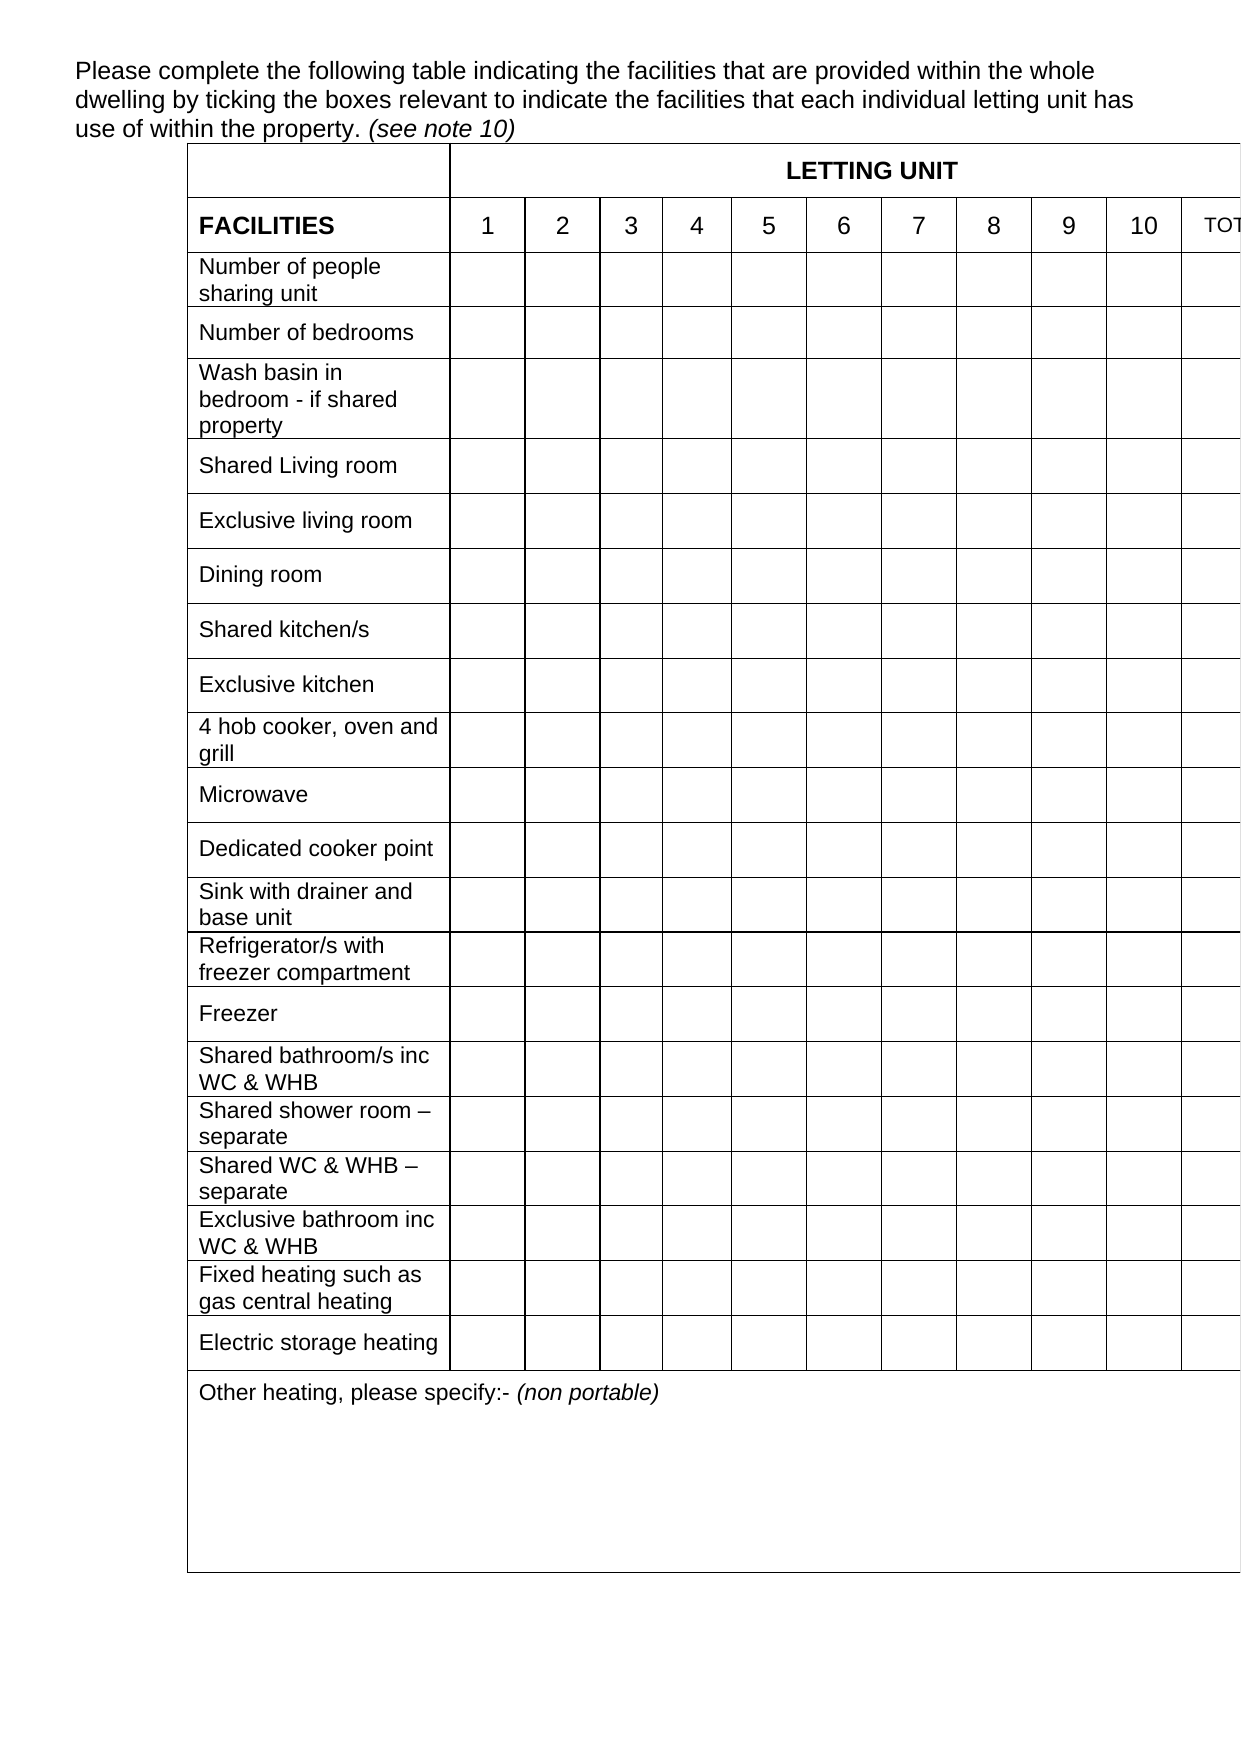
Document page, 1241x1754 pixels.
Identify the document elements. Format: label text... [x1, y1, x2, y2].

table_cell [663, 307, 731, 358]
table_cell [1032, 1316, 1106, 1370]
table_cell [1032, 659, 1106, 712]
table_cell [732, 359, 806, 438]
table_cell [882, 253, 956, 306]
table_cell [1107, 604, 1181, 657]
table_cell [1032, 768, 1106, 822]
table_cell [1107, 1042, 1181, 1096]
table_cell [451, 1152, 524, 1205]
table_cell [1032, 933, 1106, 986]
table_cell [526, 1206, 599, 1260]
table_cell [1107, 253, 1181, 306]
table_cell Shared kitchen/s [188, 604, 449, 657]
table_header [188, 144, 449, 197]
table_cell [882, 439, 956, 493]
table_cell [451, 823, 524, 877]
table_cell [1107, 933, 1181, 986]
table_cell [807, 987, 881, 1041]
table_cell 9 [1032, 198, 1106, 252]
table_cell [882, 549, 956, 603]
table_cell [957, 1042, 1031, 1096]
table_cell Shared WC & WHB – separate [188, 1152, 449, 1205]
table_cell Shared Living room [188, 439, 449, 493]
table_cell [732, 494, 806, 548]
table_cell [1182, 1042, 1240, 1096]
table_cell [1032, 604, 1106, 657]
table_cell [451, 604, 524, 657]
table_cell [1182, 604, 1240, 657]
table_cell 4 hob cooker, oven and grill [188, 713, 449, 767]
table_cell [1032, 359, 1106, 438]
table_cell [882, 307, 956, 358]
table_cell [526, 307, 599, 358]
table_cell [1182, 768, 1240, 822]
table_cell [1032, 713, 1106, 767]
table_cell [957, 933, 1031, 986]
table_cell [526, 823, 599, 877]
table_cell Dedicated cooker point [188, 823, 449, 877]
table_cell [1032, 1042, 1106, 1096]
table_cell [663, 359, 731, 438]
table_cell Electric storage heating [188, 1316, 449, 1370]
table_cell [1182, 253, 1240, 306]
table_cell Wash basin in bedroom - if shared property [188, 359, 449, 438]
table_header LETTING UNIT [451, 144, 1240, 197]
table_cell [1182, 307, 1240, 358]
table_cell [451, 659, 524, 712]
table_cell 1 [451, 198, 524, 252]
table_cell [663, 549, 731, 603]
table_cell [451, 494, 524, 548]
table_cell [663, 933, 731, 986]
table_cell [732, 659, 806, 712]
table_cell [732, 823, 806, 877]
table_cell 7 [882, 198, 956, 252]
table_cell [601, 713, 662, 767]
table_cell [1107, 1152, 1181, 1205]
table_cell [1182, 359, 1240, 438]
table_cell [807, 549, 881, 603]
table_cell [732, 713, 806, 767]
table_cell [882, 659, 956, 712]
table_cell [451, 549, 524, 603]
table_cell [601, 439, 662, 493]
table_cell [1107, 713, 1181, 767]
table_cell [882, 878, 956, 931]
table_cell [1182, 878, 1240, 931]
table_cell [1182, 987, 1240, 1041]
table_cell [1032, 1261, 1106, 1315]
table_cell [807, 878, 881, 931]
table_cell [957, 713, 1031, 767]
table_cell Sink with drainer and base unit [188, 878, 449, 931]
table_cell [1107, 1261, 1181, 1315]
table_cell [663, 1316, 731, 1370]
table_cell [601, 1316, 662, 1370]
table_cell [807, 1042, 881, 1096]
table_cell [1032, 549, 1106, 603]
table_cell [882, 823, 956, 877]
table_cell [526, 494, 599, 548]
table_cell [957, 878, 1031, 931]
table_cell [1182, 1206, 1240, 1260]
table_cell 5 [732, 198, 806, 252]
table_cell [601, 1206, 662, 1260]
table_cell [451, 1206, 524, 1260]
table_cell [1107, 439, 1181, 493]
table_cell [451, 1261, 524, 1315]
table_cell [526, 878, 599, 931]
table_cell [957, 823, 1031, 877]
table_cell [526, 1316, 599, 1370]
table_cell Refrigerator/s with freezer compartment [188, 933, 449, 986]
table_cell Microwave [188, 768, 449, 822]
table_cell [663, 439, 731, 493]
table_cell [1032, 494, 1106, 548]
table_cell Freezer [188, 987, 449, 1041]
table_cell [1032, 823, 1106, 877]
table_cell [451, 987, 524, 1041]
table_cell Exclusive bathroom inc WC & WHB [188, 1206, 449, 1260]
table_cell [807, 659, 881, 712]
table_cell [957, 549, 1031, 603]
table_cell [807, 1152, 881, 1205]
table_cell [526, 253, 599, 306]
table_cell [1032, 878, 1106, 931]
table_cell [732, 933, 806, 986]
table_cell [957, 307, 1031, 358]
table_cell [526, 1042, 599, 1096]
table_cell [807, 1206, 881, 1260]
table_cell [732, 549, 806, 603]
table_cell [732, 1316, 806, 1370]
table_cell [732, 604, 806, 657]
table_cell 3 [601, 198, 662, 252]
table_cell [1032, 439, 1106, 493]
table_cell [451, 1097, 524, 1151]
table_cell [1032, 253, 1106, 306]
table_cell [451, 878, 524, 931]
table_cell [601, 359, 662, 438]
table_cell [601, 549, 662, 603]
table_cell [663, 1261, 731, 1315]
table_cell [663, 494, 731, 548]
table_cell [451, 933, 524, 986]
table_cell [1182, 1152, 1240, 1205]
table_cell [1032, 1152, 1106, 1205]
table_cell [601, 933, 662, 986]
table_cell [957, 494, 1031, 548]
table_cell [957, 987, 1031, 1041]
table_cell [663, 604, 731, 657]
table_cell [882, 1316, 956, 1370]
table_cell [957, 659, 1031, 712]
table_cell [601, 768, 662, 822]
table_cell [957, 1261, 1031, 1315]
table_cell [732, 987, 806, 1041]
table_cell [1182, 713, 1240, 767]
table_cell [807, 933, 881, 986]
table_cell [663, 253, 731, 306]
table_cell [1182, 659, 1240, 712]
table_cell [601, 1097, 662, 1151]
table_cell Dining room [188, 549, 449, 603]
table_cell [1032, 987, 1106, 1041]
table_cell Number of bedrooms [188, 307, 449, 358]
table_cell [882, 713, 956, 767]
table_cell [807, 1316, 881, 1370]
table_cell [663, 659, 731, 712]
table_cell [732, 1042, 806, 1096]
table_cell Fixed heating such as gas central heating [188, 1261, 449, 1315]
table_cell [1032, 1097, 1106, 1151]
table_cell [1107, 1206, 1181, 1260]
table_cell [601, 1261, 662, 1315]
table_cell [526, 987, 599, 1041]
table_cell [526, 1261, 599, 1315]
table_cell [807, 439, 881, 493]
table_cell [663, 768, 731, 822]
table_cell [882, 1042, 956, 1096]
table_cell [732, 1097, 806, 1151]
table_cell [807, 1261, 881, 1315]
table_cell [957, 604, 1031, 657]
table_cell [732, 1261, 806, 1315]
table_cell [663, 823, 731, 877]
table_cell [526, 713, 599, 767]
table_cell [807, 604, 881, 657]
table_cell [732, 253, 806, 306]
table_cell [957, 1152, 1031, 1205]
table_cell [1107, 768, 1181, 822]
table_cell [663, 1097, 731, 1151]
table_cell [1107, 878, 1181, 931]
table_cell [1107, 1097, 1181, 1151]
table_cell [601, 659, 662, 712]
table_cell [732, 768, 806, 822]
table_cell FACILITIES [188, 198, 449, 252]
table_cell 4 [663, 198, 731, 252]
text Please complete the following table indicating the facilities that are provided within the whole dwelling by ticking the boxes relevant to indicate the facilities that each individual letting unit has use of within the property. (see note 10) [75, 56, 1181, 142]
table_cell 8 [957, 198, 1031, 252]
table_cell [807, 823, 881, 877]
table_cell [1182, 823, 1240, 877]
table_cell [807, 359, 881, 438]
table_cell 2 [526, 198, 599, 252]
table_cell [1182, 933, 1240, 986]
table_cell [732, 878, 806, 931]
table_cell [1107, 823, 1181, 877]
table_cell [451, 359, 524, 438]
table_cell [526, 549, 599, 603]
table_cell [663, 987, 731, 1041]
table_cell [1032, 1206, 1106, 1260]
table_cell [1107, 1316, 1181, 1370]
table_cell [1182, 1097, 1240, 1151]
table_cell [526, 933, 599, 986]
table_cell [451, 253, 524, 306]
table_cell [601, 823, 662, 877]
table_cell [601, 307, 662, 358]
table_cell [957, 1316, 1031, 1370]
table_cell Shared bathroom/s inc WC & WHB [188, 1042, 449, 1096]
table_cell [663, 1152, 731, 1205]
table_cell Shared shower room – separate [188, 1097, 449, 1151]
table_cell [732, 307, 806, 358]
table_cell [526, 439, 599, 493]
table_cell [526, 659, 599, 712]
table_cell [1182, 549, 1240, 603]
table_cell [1107, 549, 1181, 603]
table_cell [882, 604, 956, 657]
table_cell [526, 768, 599, 822]
table_cell [732, 1152, 806, 1205]
table_cell Exclusive kitchen [188, 659, 449, 712]
table_cell [882, 1206, 956, 1260]
table_cell [601, 878, 662, 931]
table_cell [663, 878, 731, 931]
table_cell [601, 1042, 662, 1096]
table_cell [1182, 1316, 1240, 1370]
table_cell [451, 439, 524, 493]
table_cell [451, 768, 524, 822]
table_cell [882, 1261, 956, 1315]
table_cell [807, 253, 881, 306]
table_cell [957, 768, 1031, 822]
table_cell Other heating, please specify:- (non portable) [188, 1371, 1240, 1572]
table_cell [807, 494, 881, 548]
table_cell [807, 1097, 881, 1151]
table_cell [882, 768, 956, 822]
table_cell [451, 1316, 524, 1370]
table_cell [601, 494, 662, 548]
table_cell [1107, 659, 1181, 712]
table_cell [601, 604, 662, 657]
table_cell [601, 1152, 662, 1205]
table_cell [882, 933, 956, 986]
table_cell [451, 713, 524, 767]
table_cell [1182, 439, 1240, 493]
table_cell [882, 359, 956, 438]
table_cell Exclusive living room [188, 494, 449, 548]
table_cell [957, 439, 1031, 493]
table_cell [663, 713, 731, 767]
table_cell [601, 987, 662, 1041]
table_cell [663, 1042, 731, 1096]
table_cell TOTAL [1182, 198, 1240, 252]
table_cell [732, 1206, 806, 1260]
table_cell [1107, 987, 1181, 1041]
table_cell [601, 253, 662, 306]
table_cell [807, 713, 881, 767]
table_cell [732, 439, 806, 493]
table_cell [1182, 494, 1240, 548]
table_cell [807, 307, 881, 358]
table_cell [882, 987, 956, 1041]
table_cell [1107, 494, 1181, 548]
table_cell [957, 359, 1031, 438]
table_cell 6 [807, 198, 881, 252]
table_cell [1032, 307, 1106, 358]
table_cell [451, 1042, 524, 1096]
table_cell [957, 1206, 1031, 1260]
table_cell [663, 1206, 731, 1260]
table_cell [1182, 1261, 1240, 1315]
table_cell [526, 604, 599, 657]
table_cell [451, 307, 524, 358]
table_cell [882, 494, 956, 548]
table_cell [957, 1097, 1031, 1151]
table_cell [526, 1097, 599, 1151]
table_cell [807, 768, 881, 822]
table_cell [526, 1152, 599, 1205]
table_cell Number of people sharing unit [188, 253, 449, 306]
table_cell [957, 253, 1031, 306]
table_cell [1107, 307, 1181, 358]
table_cell [882, 1152, 956, 1205]
table_cell [1107, 359, 1181, 438]
table_cell 10 [1107, 198, 1181, 252]
table_cell [526, 359, 599, 438]
table_cell [882, 1097, 956, 1151]
